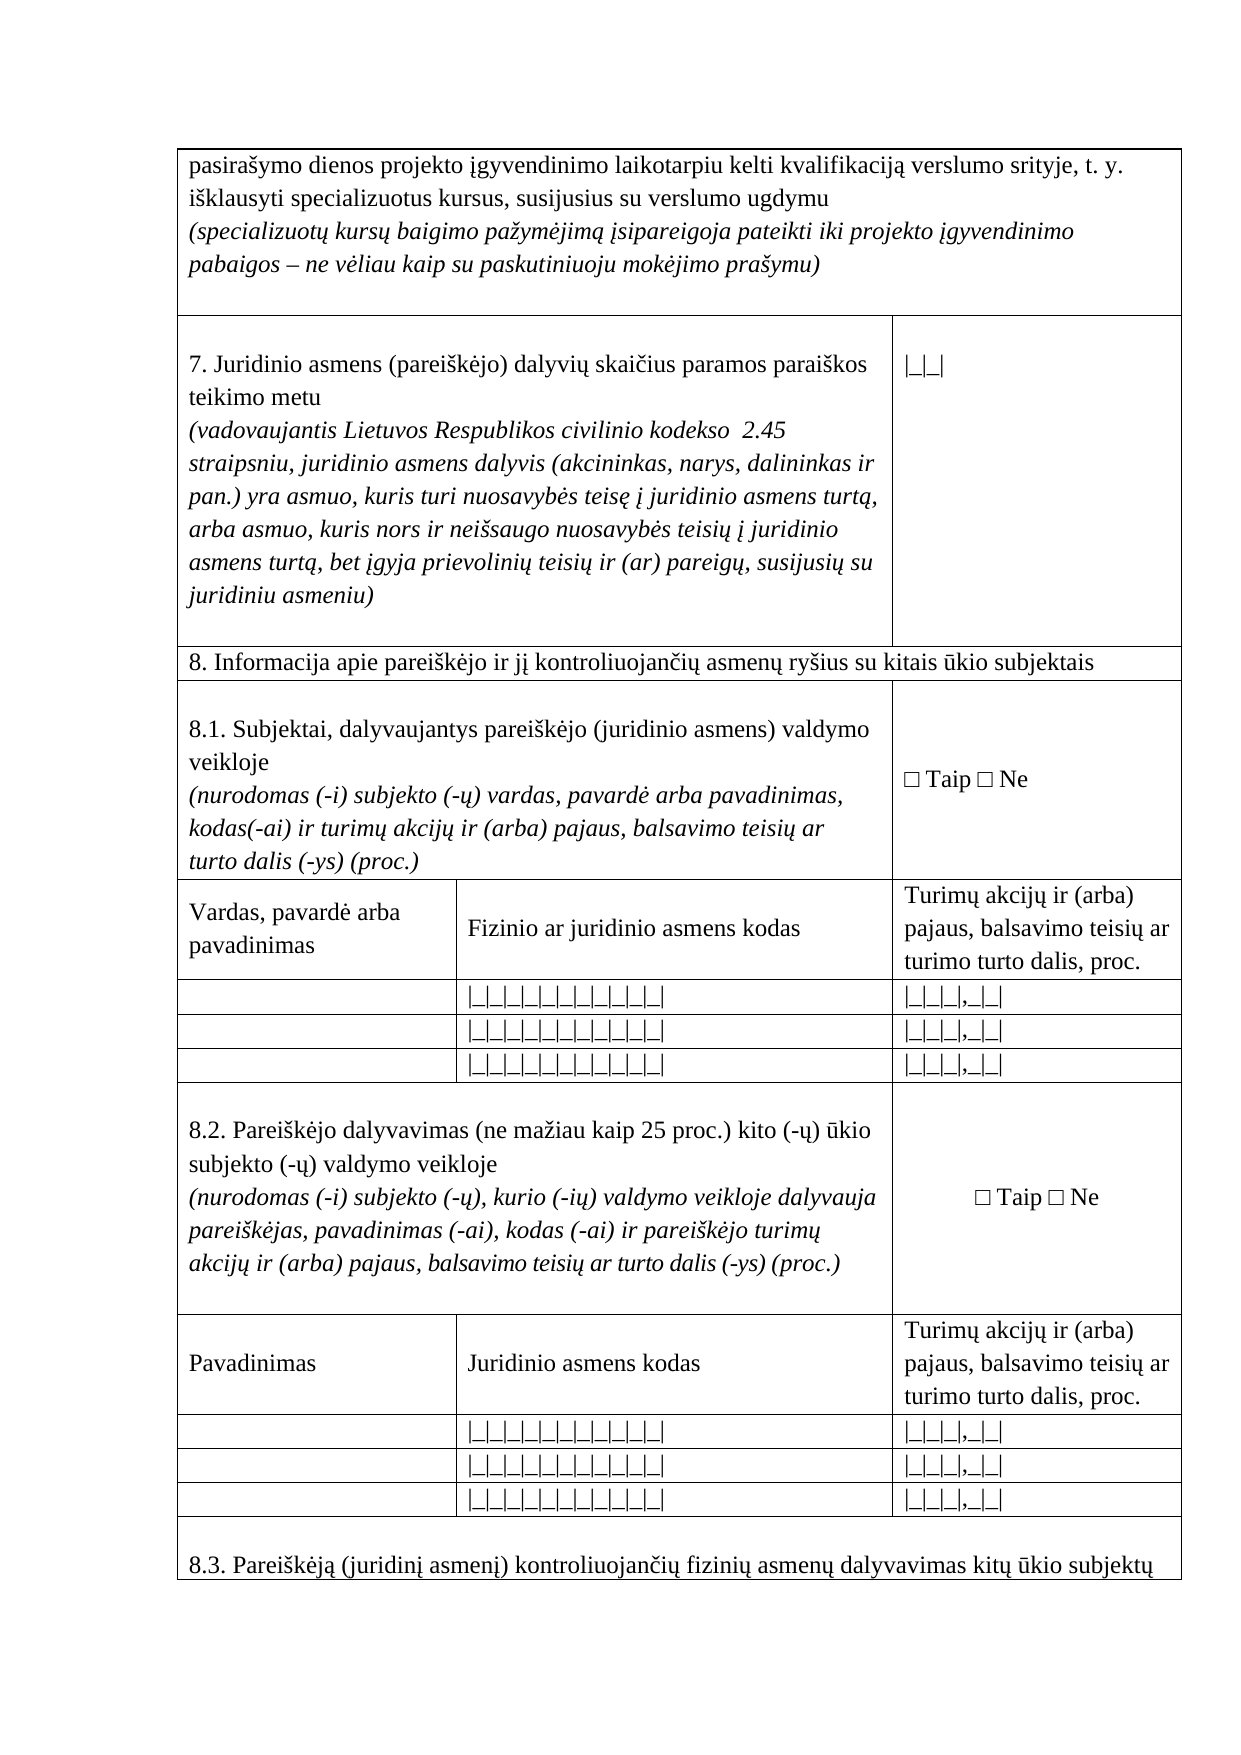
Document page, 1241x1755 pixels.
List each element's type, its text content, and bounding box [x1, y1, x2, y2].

table_cell |_|_|_|,_|_| [893, 1415, 1181, 1448]
table_cell |_|_|_|_|_|_|_|_|_|_|_| [457, 1449, 892, 1482]
table_cell [178, 980, 456, 1013]
table_cell [178, 1449, 456, 1482]
table_cell |_|_|_|,_|_| [893, 1483, 1181, 1516]
table_cell [178, 1483, 456, 1516]
table_cell Fizinio ar juridinio asmens kodas [457, 880, 892, 979]
table_cell Juridinio asmens kodas [457, 1315, 892, 1414]
table_cell 7. Juridinio asmens (pareiškėjo) dalyvių skaičius paramos paraiškos teikimo metu (vadovaujantis Lietuvos Respublikos civilinio kodekso 2.45 straipsniu, juridinio asmens dalyvis (akcininkas, narys, dalininkas ir pan.) yra asmuo, kuris turi nuosavybės teisę į juridinio asmens turtą, arba asmuo, kuris nors ir neišsaugo nuosavybės teisių į juridinio asmens turtą, bet įgyja prievolinių teisių ir (ar) pareigų, susijusių su juridiniu asmeniu) [178, 316, 892, 646]
table_cell [178, 1015, 456, 1047]
table_cell |_|_|_|,_|_| [893, 1049, 1181, 1082]
table_cell |_|_|_|,_|_| [893, 980, 1181, 1013]
table_cell 8.3. Pareiškėją (juridinį asmenį) kontroliuojančių fizinių asmenų dalyvavimas kitų ūkio subjektų [178, 1517, 1181, 1579]
table_cell |_|_|_|,_|_| [893, 1449, 1181, 1482]
table_cell Turimų akcijų ir (arba) pajaus, balsavimo teisių ar turimo turto dalis, proc. [893, 1315, 1181, 1414]
table_cell □ Taip □ Ne [893, 1083, 1181, 1314]
table_cell |_|_|_|_|_|_|_|_|_|_|_| [457, 1415, 892, 1448]
table_cell |_|_|_|_|_|_|_|_|_|_|_| [457, 1049, 892, 1082]
table_cell [178, 1415, 456, 1448]
table_cell □ Taip □ Ne [893, 681, 1181, 879]
table_cell |_|_| [893, 316, 1181, 646]
table_cell 8. Informacija apie pareiškėjo ir jį kontroliuojančių asmenų ryšius su kitais ūkio subjektais [178, 647, 1181, 680]
table_cell |_|_|_|_|_|_|_|_|_|_|_| [457, 980, 892, 1013]
table_cell Pavadinimas [178, 1315, 456, 1414]
table_cell |_|_|_|,_|_| [893, 1015, 1181, 1047]
table_cell 8.1. Subjektai, dalyvaujantys pareiškėjo (juridinio asmens) valdymo veikloje (nurodomas (-i) subjekto (-ų) vardas, pavardė arba pavadinimas, kodas(-ai) ir turimų akcijų ir (arba) pajaus, balsavimo teisių ar turto dalis (-ys) (proc.) [178, 681, 892, 879]
table_cell Turimų akcijų ir (arba) pajaus, balsavimo teisių ar turimo turto dalis, proc. [893, 880, 1181, 979]
table_cell pasirašymo dienos projekto įgyvendinimo laikotarpiu kelti kvalifikaciją verslumo srityje, t. y. išklausyti specializuotus kursus, susijusius su verslumo ugdymu (specializuotų kursų baigimo pažymėjimą įsipareigoja pateikti iki projekto įgyvendinimo pabaigos – ne vėliau kaip su paskutiniuoju mokėjimo prašymu) [178, 150, 1181, 315]
table_cell |_|_|_|_|_|_|_|_|_|_|_| [457, 1015, 892, 1047]
table_cell Vardas, pavardė arba pavadinimas [178, 880, 456, 979]
table_cell |_|_|_|_|_|_|_|_|_|_|_| [457, 1483, 892, 1516]
table_cell 8.2. Pareiškėjo dalyvavimas (ne mažiau kaip 25 proc.) kito (-ų) ūkio subjekto (-ų) valdymo veikloje (nurodomas (-i) subjekto (-ų), kurio (-ių) valdymo veikloje dalyvauja pareiškėjas, pavadinimas (-ai), kodas (-ai) ir pareiškėjo turimų akcijų ir (arba) pajaus, balsavimo teisių ar turto dalis (-ys) (proc.) [178, 1083, 892, 1314]
table_cell [178, 1049, 456, 1082]
